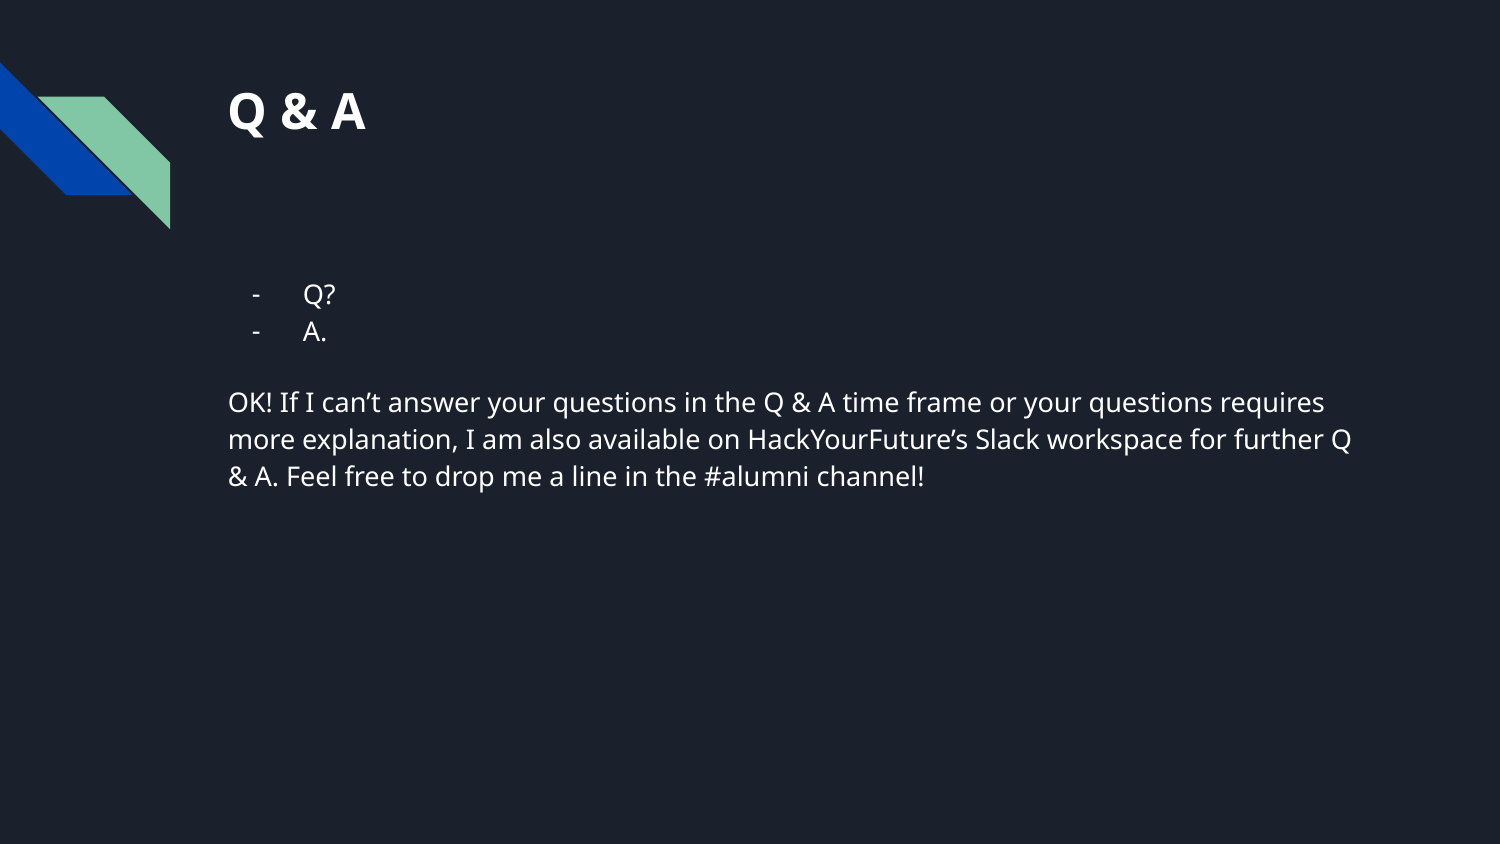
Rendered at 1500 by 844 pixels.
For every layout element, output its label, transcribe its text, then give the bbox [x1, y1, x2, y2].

title Q & A [212, 64, 1368, 215]
list Q? A. OK! If I can’t answer your questions in the Q & A time frame or your questions requires more explanation, I am also available on HackYourFuture’s Slack workspace for further Q & A. Feel free to drop me a line in the #alumni channel! [212, 257, 1368, 735]
